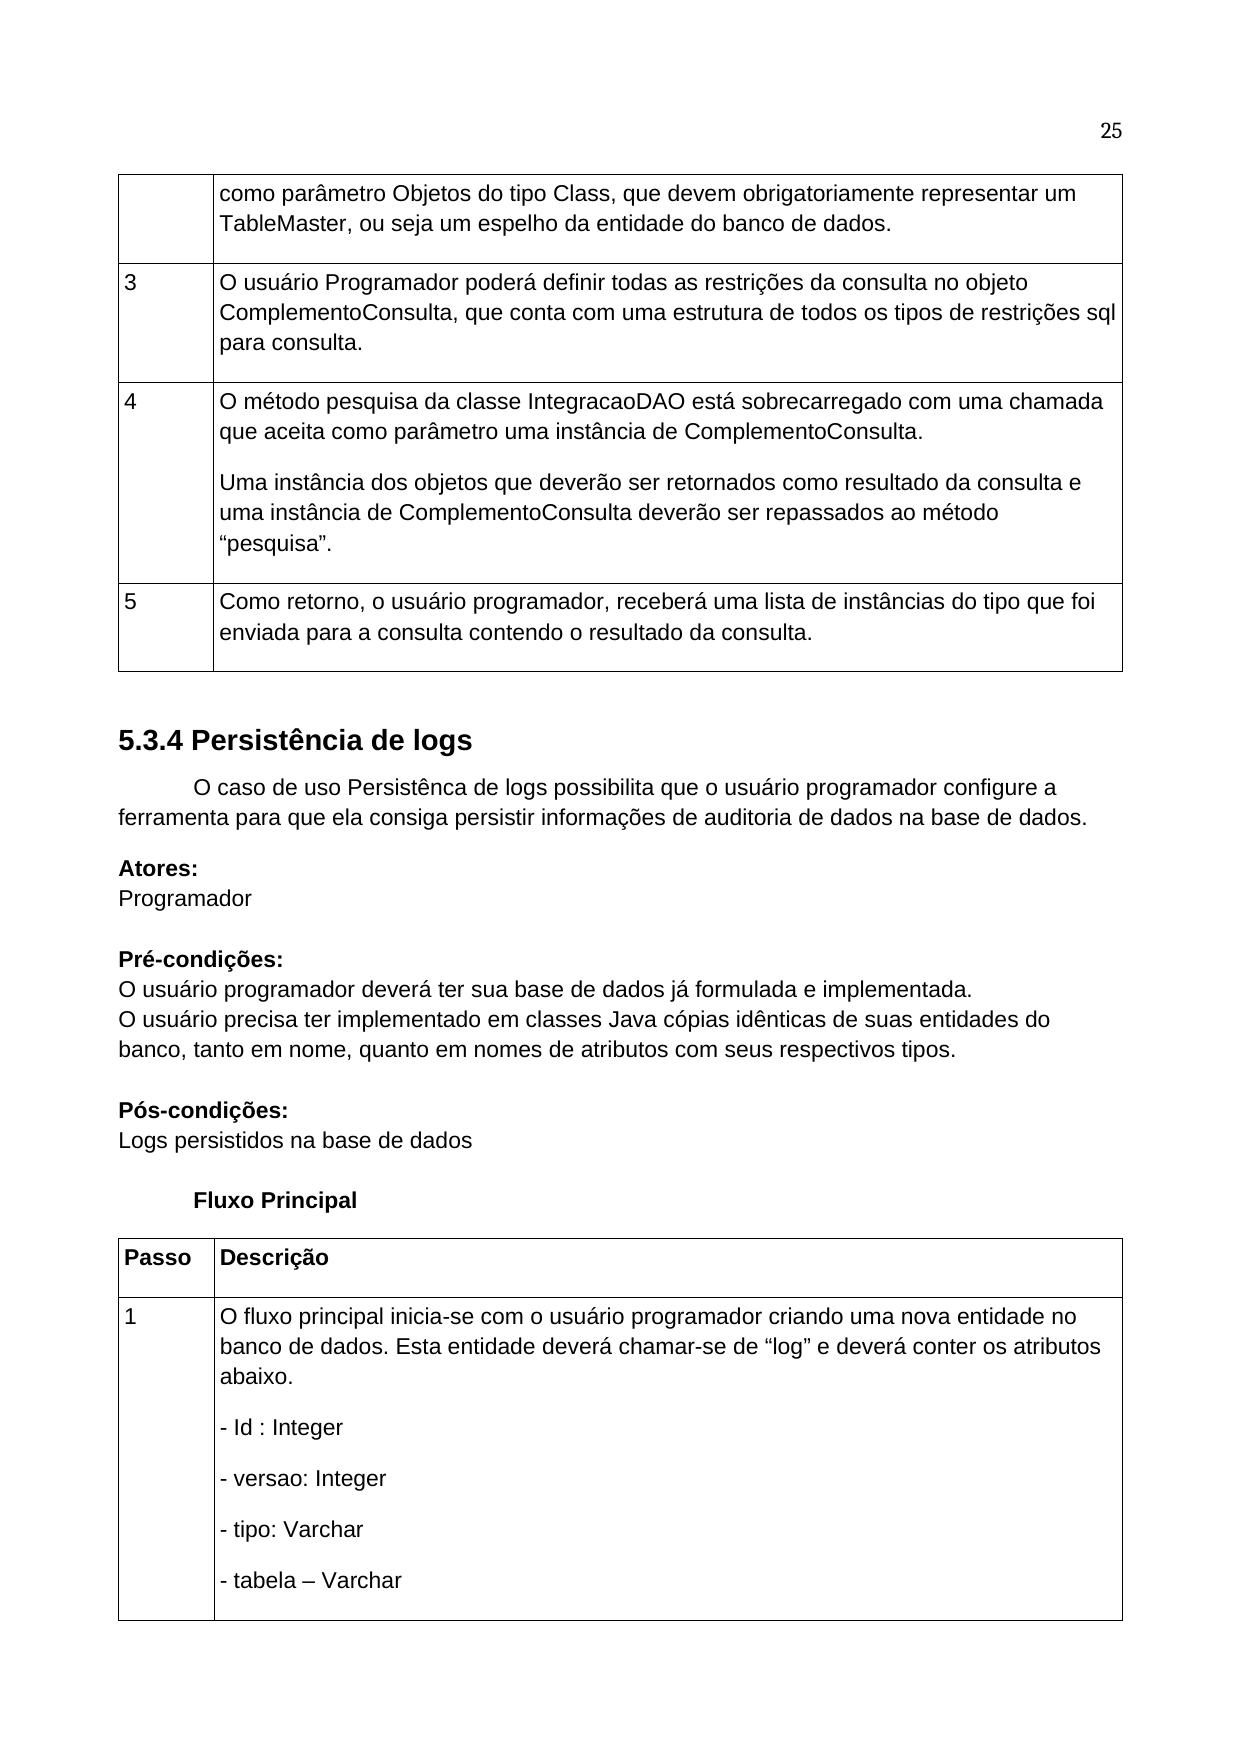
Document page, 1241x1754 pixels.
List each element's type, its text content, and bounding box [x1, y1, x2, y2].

list Pré-condições: [118, 946, 1122, 972]
list O usuário precisa ter implementado em classes Java cópias idênticas de suas entidades do banco, tanto em nome, quanto em nomes de atributos com seus respectivos tipos. [118, 1006, 1122, 1062]
table_header Descrição [215, 1239, 1122, 1297]
list Pós-condições: [118, 1097, 1122, 1123]
list Fluxo Principal [118, 1187, 1122, 1213]
table_cell O método pesquisa da classe IntegracaoDAO está sobrecarregado com uma chamada que aceita como parâmetro uma instância de ComplementoConsulta. Uma instância dos objetos que deverão ser retornados como resultado da consulta e uma instância de ComplementoConsulta deverão ser repassados ao método “pesquisa”. [214, 383, 1122, 582]
list Programador [118, 885, 1122, 911]
list Logs persistidos na base de dados [118, 1127, 1122, 1153]
list Atores: [118, 855, 1122, 881]
table_cell Como retorno, o usuário programador, receberá uma lista de instâncias do tipo que foi enviada para a consulta contendo o resultado da consulta. [214, 584, 1122, 671]
table_cell 3 [119, 264, 213, 382]
table_cell O usuário Programador poderá definir todas as restrições da consulta no objeto ComplementoConsulta, que conta com uma estrutura de todos os tipos de restrições sql para consulta. [214, 264, 1122, 382]
subtitle 5.3.4 Persistência de logs [118, 723, 1122, 756]
text O caso de uso Persistênca de logs possibilita que o usuário programador configure a ferramenta para que ela consiga persistir informações de auditoria de dados na base de dados. [118, 774, 1122, 830]
table_header Passo [119, 1239, 214, 1297]
list O usuário programador deverá ter sua base de dados já formulada e implementada. [118, 976, 1122, 1002]
table_cell 4 [119, 383, 213, 582]
table_cell [119, 175, 213, 263]
table_cell 5 [119, 584, 213, 671]
table_cell O fluxo principal inicia-se com o usuário programador criando uma nova entidade no banco de dados. Esta entidade deverá chamar-se de “log” e deverá conter os atributos abaixo. - Id : Integer - versao: Integer - tipo: Varchar - tabela – Varchar [215, 1298, 1122, 1620]
table_cell como parâmetro Objetos do tipo Class, que devem obrigatoriamente representar um TableMaster, ou seja um espelho da entidade do banco de dados. [214, 175, 1122, 263]
table_cell 1 [119, 1298, 214, 1620]
